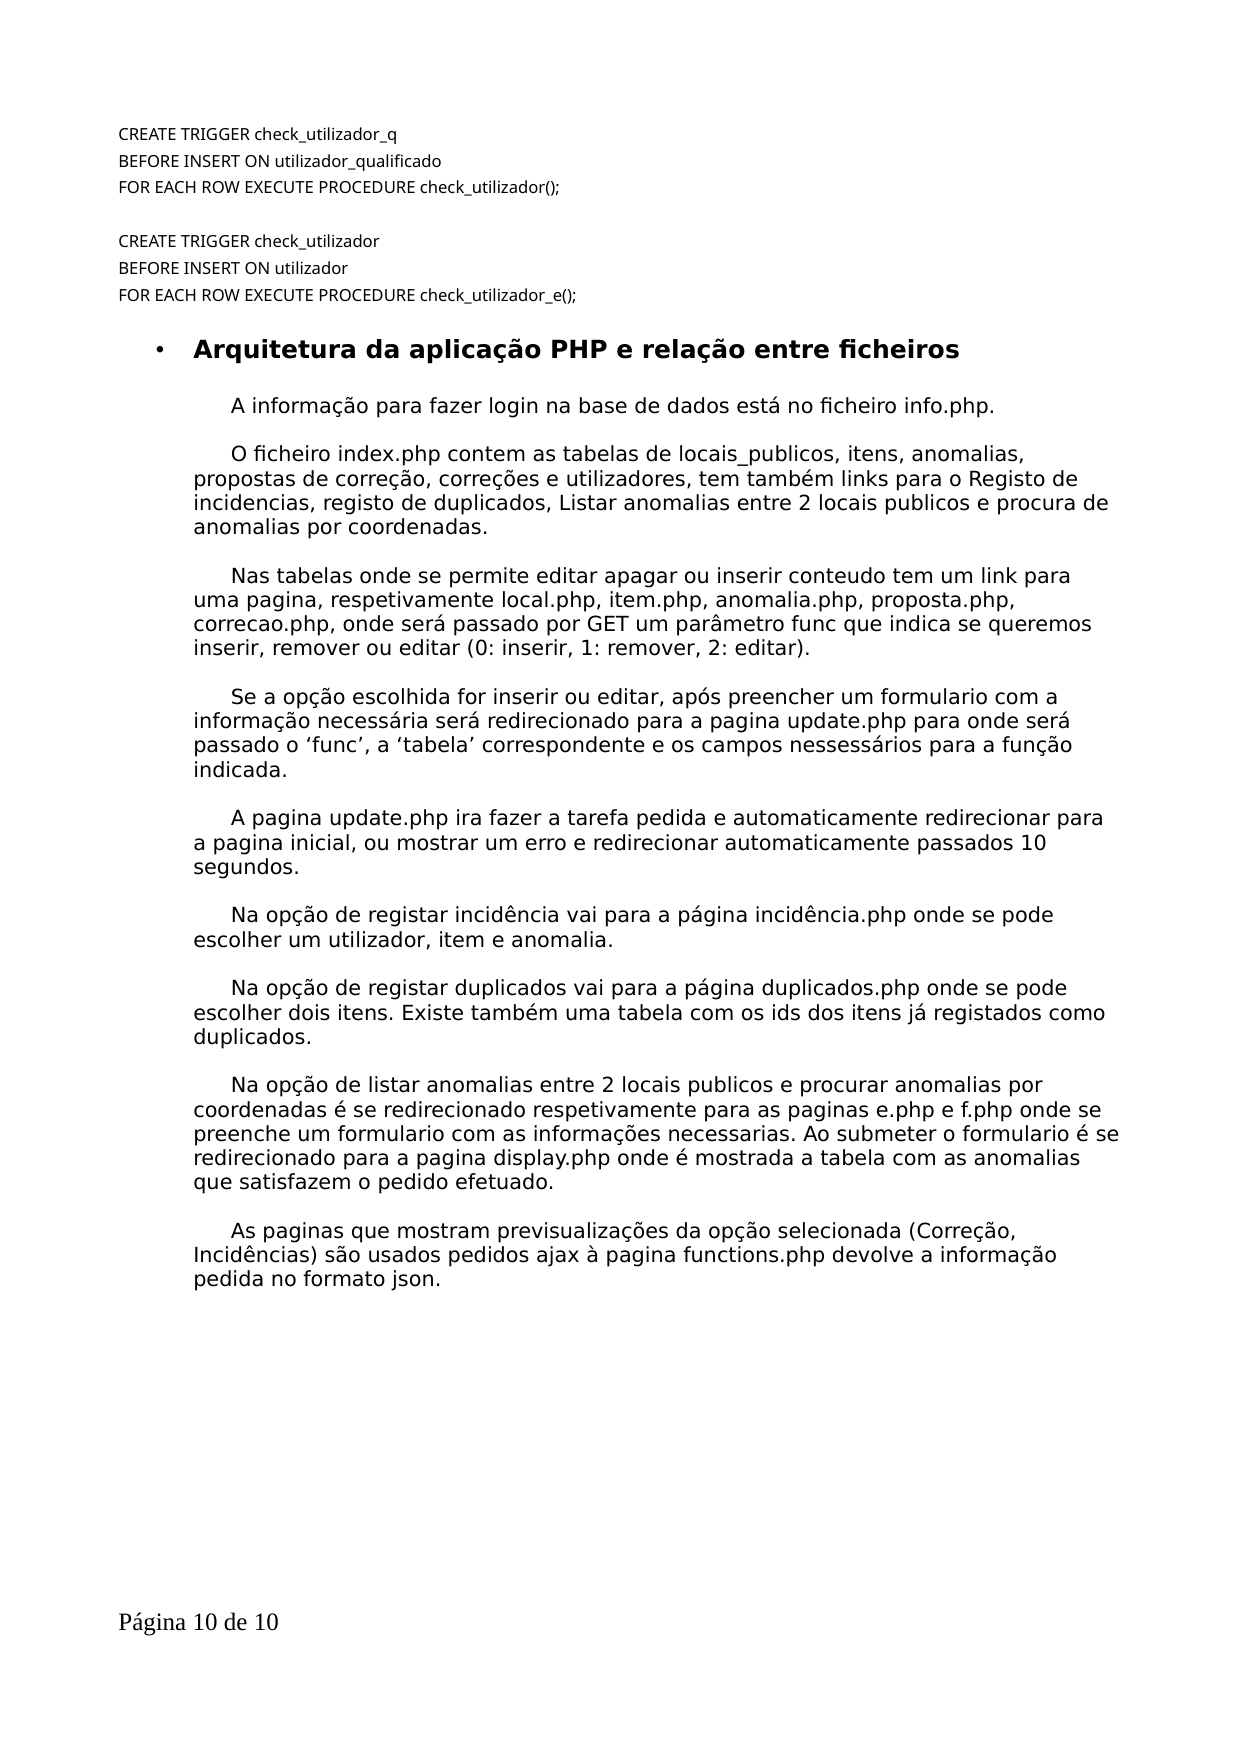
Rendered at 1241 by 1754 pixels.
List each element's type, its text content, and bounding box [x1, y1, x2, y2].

text Nas tabelas onde se permite editar apagar ou inserir conteudo tem um link para uma pagina, respetivamente local.php, item.php, anomalia.php, proposta.php, correcao.php, onde será passado por GET um parâmetro func que indica se queremos inserir, remover ou editar (0: inserir, 1: remover, 2: editar). [193, 564, 1122, 661]
text A informação para fazer login na base de dados está no ficheiro info.php. [193, 394, 1122, 418]
text FOR EACH ROW EXECUTE PROCEDURE check_utilizador(); [118, 172, 1122, 199]
text CREATE TRIGGER check_utilizador [118, 226, 1122, 252]
text A pagina update.php ira fazer a tarefa pedida e automaticamente redirecionar para a pagina inicial, ou mostrar um erro e redirecionar automaticamente passados 10 segundos. [193, 806, 1122, 879]
list Arquitetura da aplicação PHP e relação entre ficheiros [156, 335, 1122, 364]
text O ficheiro index.php contem as tabelas de locais_publicos, itens, anomalias, propostas de correção, correções e utilizadores, tem também links para o Registo de incidencias, registo de duplicados, Listar anomalias entre 2 locais publicos e procura de anomalias por coordenadas. [193, 442, 1122, 539]
text Na opção de registar incidência vai para a página incidência.php onde se pode escolher um utilizador, item e anomalia. [193, 903, 1122, 952]
text Na opção de listar anomalias entre 2 locais publicos e procurar anomalias por coordenadas é se redirecionado respetivamente para as paginas e.php e f.php onde se preenche um formulario com as informações necessarias. Ao submeter o formulario é se redirecionado para a pagina display.php onde é mostrada a tabela com as anomalias que satisfazem o pedido efetuado. [193, 1073, 1122, 1195]
text Na opção de registar duplicados vai para a página duplicados.php onde se pode escolher dois itens. Existe também uma tabela com os ids dos itens já registados como duplicados. [193, 976, 1122, 1049]
text Se a opção escolhida for inserir ou editar, após preencher um formulario com a informação necessária será redirecionado para a pagina update.php para onde será passado o ‘func’, a ‘tabela’ correspondente e os campos nessessários para a função indicada. [193, 685, 1122, 782]
text BEFORE INSERT ON utilizador_qualificado [118, 145, 1122, 172]
text As paginas que mostram previsualizações da opção selecionada (Correção, Incidências) são usados pedidos ajax à pagina functions.php devolve a informação pedida no formato json. [193, 1219, 1122, 1292]
text CREATE TRIGGER check_utilizador_q [118, 118, 1122, 145]
text BEFORE INSERT ON utilizador [118, 252, 1122, 279]
text FOR EACH ROW EXECUTE PROCEDURE check_utilizador_e(); [118, 279, 1122, 306]
